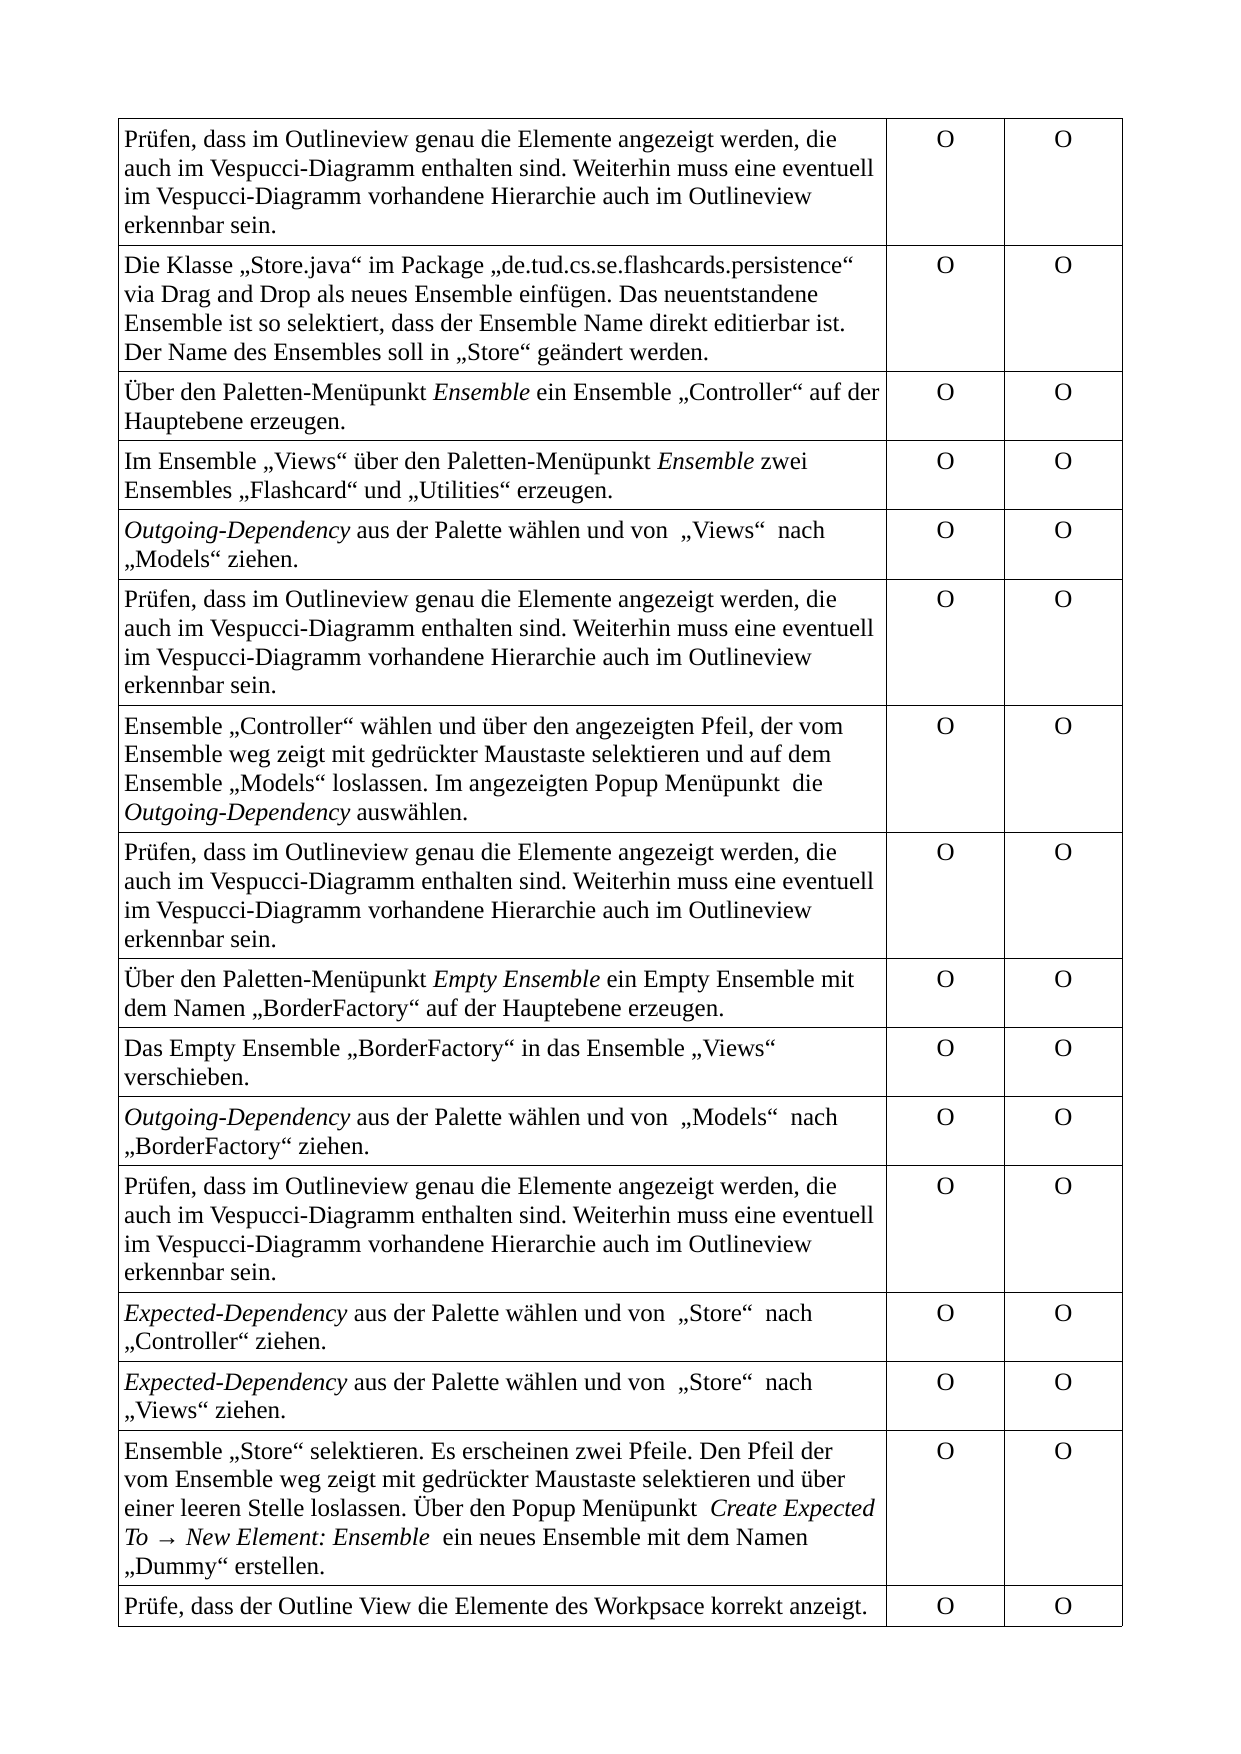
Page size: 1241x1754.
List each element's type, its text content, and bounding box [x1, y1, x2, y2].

table_cell O [1005, 1586, 1122, 1626]
table_cell O [1005, 1362, 1122, 1430]
table_cell O [887, 1028, 1004, 1096]
table_cell O [887, 1362, 1004, 1430]
table_cell O [887, 706, 1004, 832]
table_cell O [1005, 1293, 1122, 1361]
table_cell O [1005, 706, 1122, 832]
table_cell O [887, 372, 1004, 440]
table_cell O [1005, 833, 1122, 958]
table_cell O [1005, 1166, 1122, 1292]
table_cell O [1005, 246, 1122, 371]
table_cell O [887, 959, 1004, 1027]
table_cell Prüfen, dass im Outlineview genau die Elemente angezeigt werden, die auch im Vespucci-Diagramm enthalten sind. Weiterhin muss eine eventuell im Vespucci-Diagramm vorhandene Hierarchie auch im Outlineview erkennbar sein. [119, 119, 886, 245]
table_cell O [1005, 1028, 1122, 1096]
table_cell Über den Paletten-Menüpunkt Ensemble ein Ensemble „Controller“ auf der Hauptebene erzeugen. [119, 372, 886, 440]
table_cell Prüfen, dass im Outlineview genau die Elemente angezeigt werden, die auch im Vespucci-Diagramm enthalten sind. Weiterhin muss eine eventuell im Vespucci-Diagramm vorhandene Hierarchie auch im Outlineview erkennbar sein. [119, 833, 886, 958]
table_cell O [1005, 1097, 1122, 1165]
table_cell O [887, 1586, 1004, 1626]
table_cell Prüfe, dass der Outline View die Elemente des Workpsace korrekt anzeigt. [119, 1586, 886, 1626]
table_cell O [887, 510, 1004, 578]
table_cell Ensemble „Controller“ wählen und über den angezeigten Pfeil, der vom Ensemble weg zeigt mit gedrückter Maustaste selektieren und auf dem Ensemble „Models“ loslassen. Im angezeigten Popup Menüpunkt die Outgoing-Dependency auswählen. [119, 706, 886, 832]
table_cell O [1005, 372, 1122, 440]
table_cell O [887, 1293, 1004, 1361]
table_cell O [887, 580, 1004, 705]
table_cell O [887, 246, 1004, 371]
table_cell Outgoing-Dependency aus der Palette wählen und von „Views“ nach „Models“ ziehen. [119, 510, 886, 578]
table_cell Die Klasse „Store.java“ im Package „de.tud.cs.se.flashcards.persistence“ via Drag and Drop als neues Ensemble einfügen. Das neuentstandene Ensemble ist so selektiert, dass der Ensemble Name direkt editierbar ist. Der Name des Ensembles soll in „Store“ geändert werden. [119, 246, 886, 371]
table_cell Prüfen, dass im Outlineview genau die Elemente angezeigt werden, die auch im Vespucci-Diagramm enthalten sind. Weiterhin muss eine eventuell im Vespucci-Diagramm vorhandene Hierarchie auch im Outlineview erkennbar sein. [119, 580, 886, 705]
table_cell O [887, 833, 1004, 958]
table_cell O [887, 1097, 1004, 1165]
table_cell O [1005, 959, 1122, 1027]
table_cell O [1005, 1431, 1122, 1585]
table_cell Expected-Dependency aus der Palette wählen und von „Store“ nach „Controller“ ziehen. [119, 1293, 886, 1361]
table_cell O [1005, 441, 1122, 509]
table_cell O [887, 1431, 1004, 1585]
table_cell O [1005, 580, 1122, 705]
table_cell Expected-Dependency aus der Palette wählen und von „Store“ nach „Views“ ziehen. [119, 1362, 886, 1430]
table_cell O [1005, 510, 1122, 578]
table_cell O [887, 119, 1004, 245]
table_cell Outgoing-Dependency aus der Palette wählen und von „Models“ nach „BorderFactory“ ziehen. [119, 1097, 886, 1165]
table_cell O [1005, 119, 1122, 245]
table_cell Prüfen, dass im Outlineview genau die Elemente angezeigt werden, die auch im Vespucci-Diagramm enthalten sind. Weiterhin muss eine eventuell im Vespucci-Diagramm vorhandene Hierarchie auch im Outlineview erkennbar sein. [119, 1166, 886, 1292]
table_cell Ensemble „Store“ selektieren. Es erscheinen zwei Pfeile. Den Pfeil der vom Ensemble weg zeigt mit gedrückter Maustaste selektieren und über einer leeren Stelle loslassen. Über den Popup Menüpunkt Create Expected To → New Element: Ensemble ein neues Ensemble mit dem Namen „Dummy“ erstellen. [119, 1431, 886, 1585]
table_cell Das Empty Ensemble „BorderFactory“ in das Ensemble „Views“ verschieben. [119, 1028, 886, 1096]
table_cell O [887, 1166, 1004, 1292]
table_cell Im Ensemble „Views“ über den Paletten-Menüpunkt Ensemble zwei Ensembles „Flashcard“ und „Utilities“ erzeugen. [119, 441, 886, 509]
table_cell Über den Paletten-Menüpunkt Empty Ensemble ein Empty Ensemble mit dem Namen „BorderFactory“ auf der Hauptebene erzeugen. [119, 959, 886, 1027]
table_cell O [887, 441, 1004, 509]
